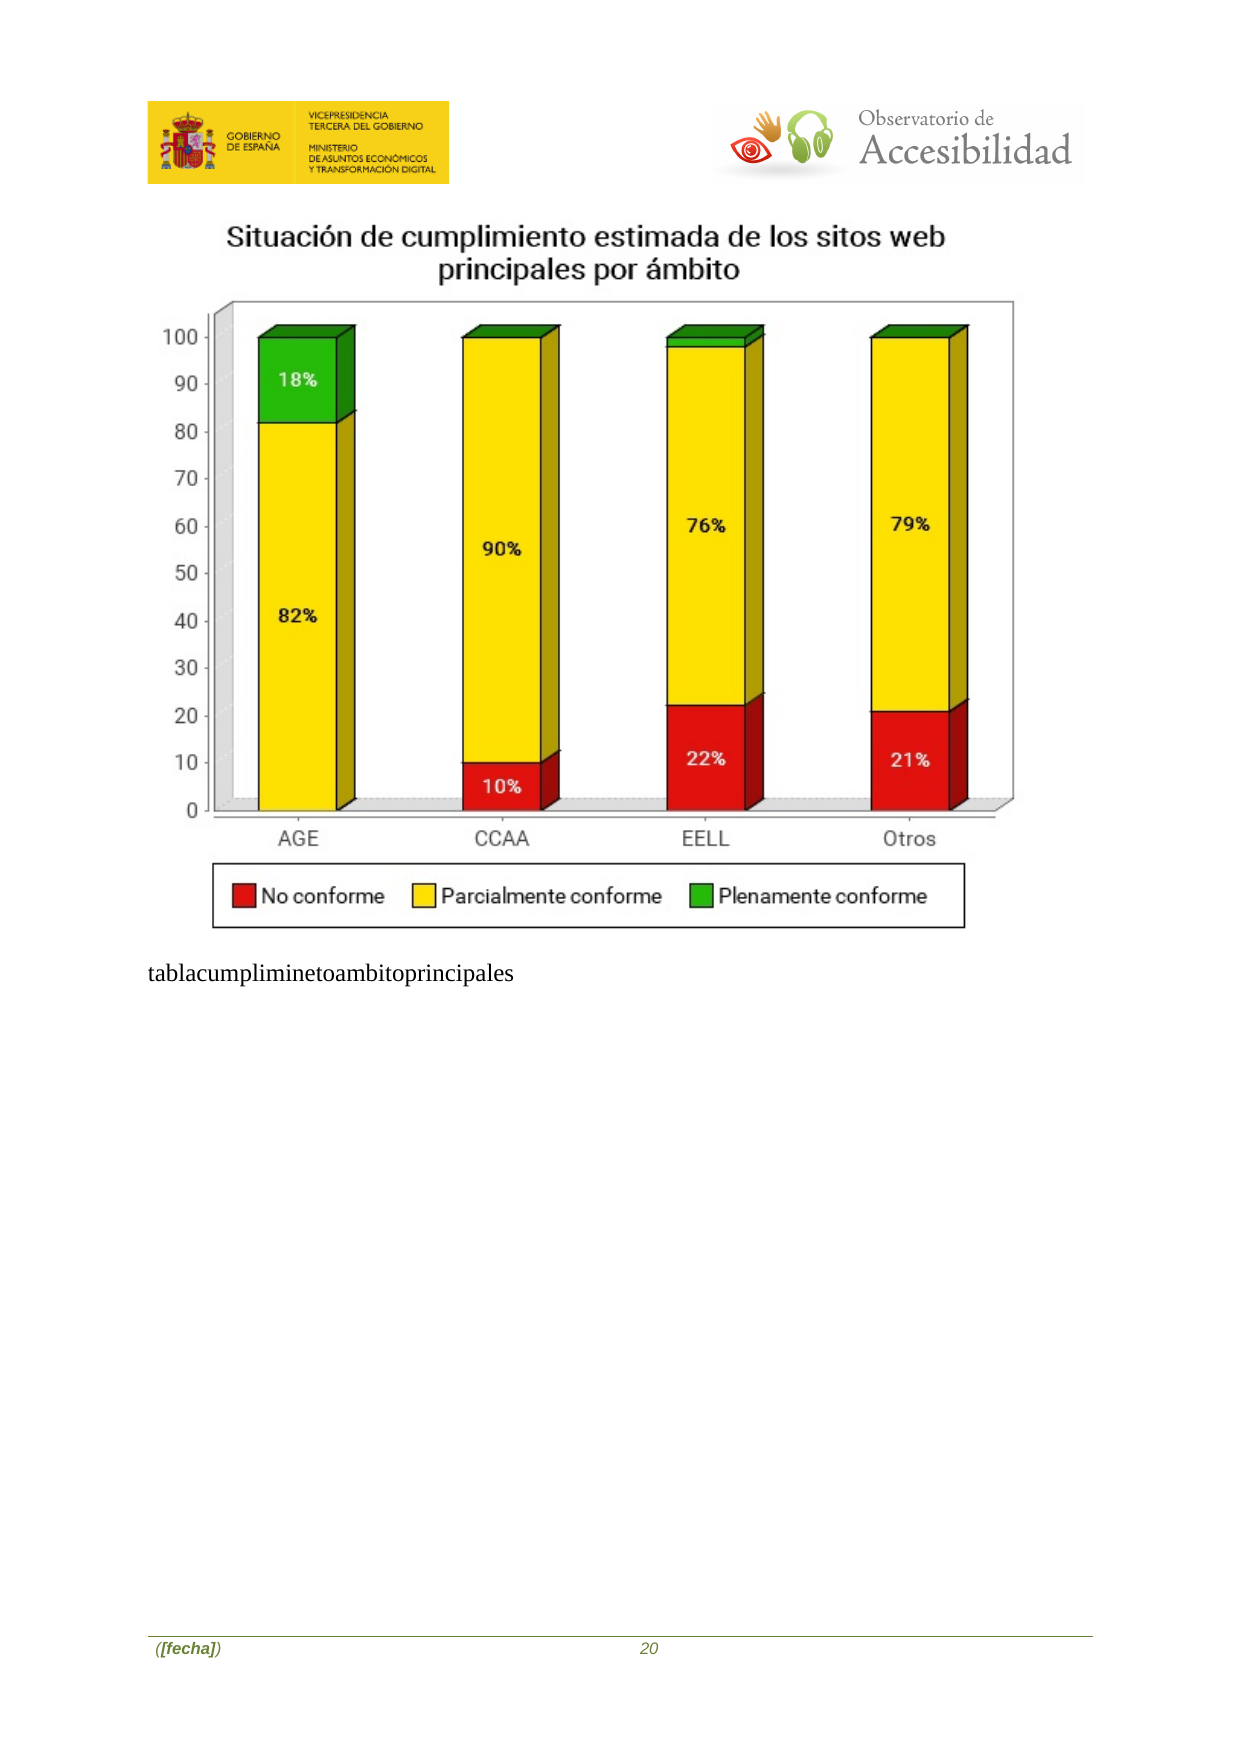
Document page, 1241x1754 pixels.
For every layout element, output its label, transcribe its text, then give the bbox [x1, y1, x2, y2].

picture [147, 101, 450, 184]
picture [710, 101, 1086, 184]
picture [147, 219, 1031, 930]
text tablacumpliminetoambitoprincipales [148, 958, 1092, 987]
